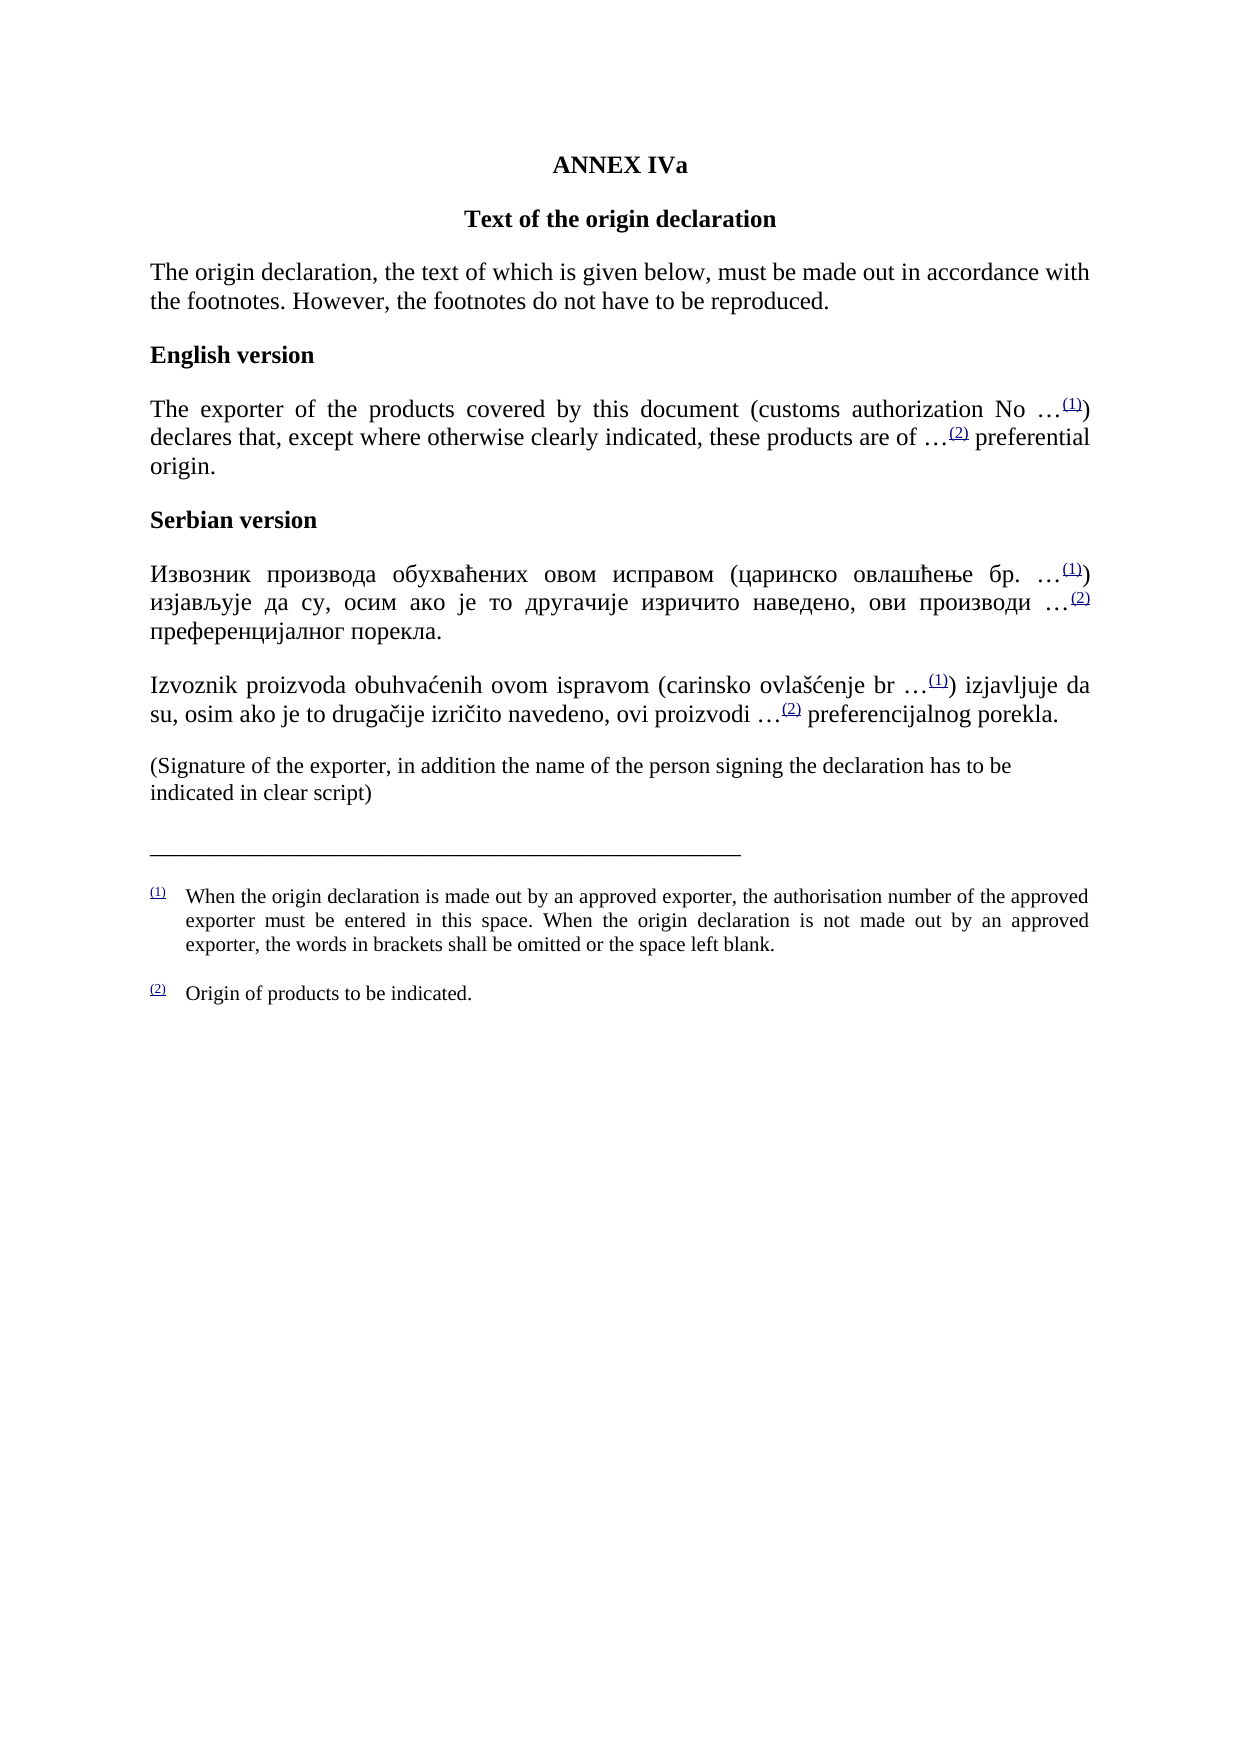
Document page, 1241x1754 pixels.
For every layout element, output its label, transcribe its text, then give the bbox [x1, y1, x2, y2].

text Извозник производа обухваћених овом исправом (царинско овлашћење бр. …(1)) изјављује да су, осим ако је тo другачије изричито наведено, ови производи …(2) преференцијалног порекла. [150, 559, 1090, 645]
text (2) Origin of products to be indicated. [150, 981, 1090, 1005]
text The exporter of the products covered by this document (customs authorization No …(1)) declares that, except where otherwise clearly indicated, these products are of …(2) preferential origin. [150, 394, 1090, 480]
text The origin declaration, the text of which is given below, must be made out in accordance with the footnotes. However, the footnotes do not have to be reproduced. [150, 257, 1090, 315]
text Serbian version [150, 505, 1090, 534]
text ANNEX IVa [150, 150, 1090, 179]
text English version [150, 340, 1090, 369]
text Text of the origin declaration [150, 204, 1090, 232]
text Izvoznik proizvoda obuhvaćenih ovom ispravom (carinsko ovlašćenje br …(1)) izjavljuje da su, osim ako je to drugačije izričito navedeno, ovi proizvodi …(2) preferencijalnog porekla. [150, 670, 1090, 727]
text (Signature of the exporter, in addition the name of the person signing the declaration has to be indicated in clear script) [150, 752, 1090, 805]
text (1) When the origin declaration is made out by an approved exporter, the authorisation number of the approved exporter must be entered in this space. When the origin declaration is not made out by an approved exporter, the words in brackets shall be omitted or the space left blank. [150, 884, 1090, 956]
